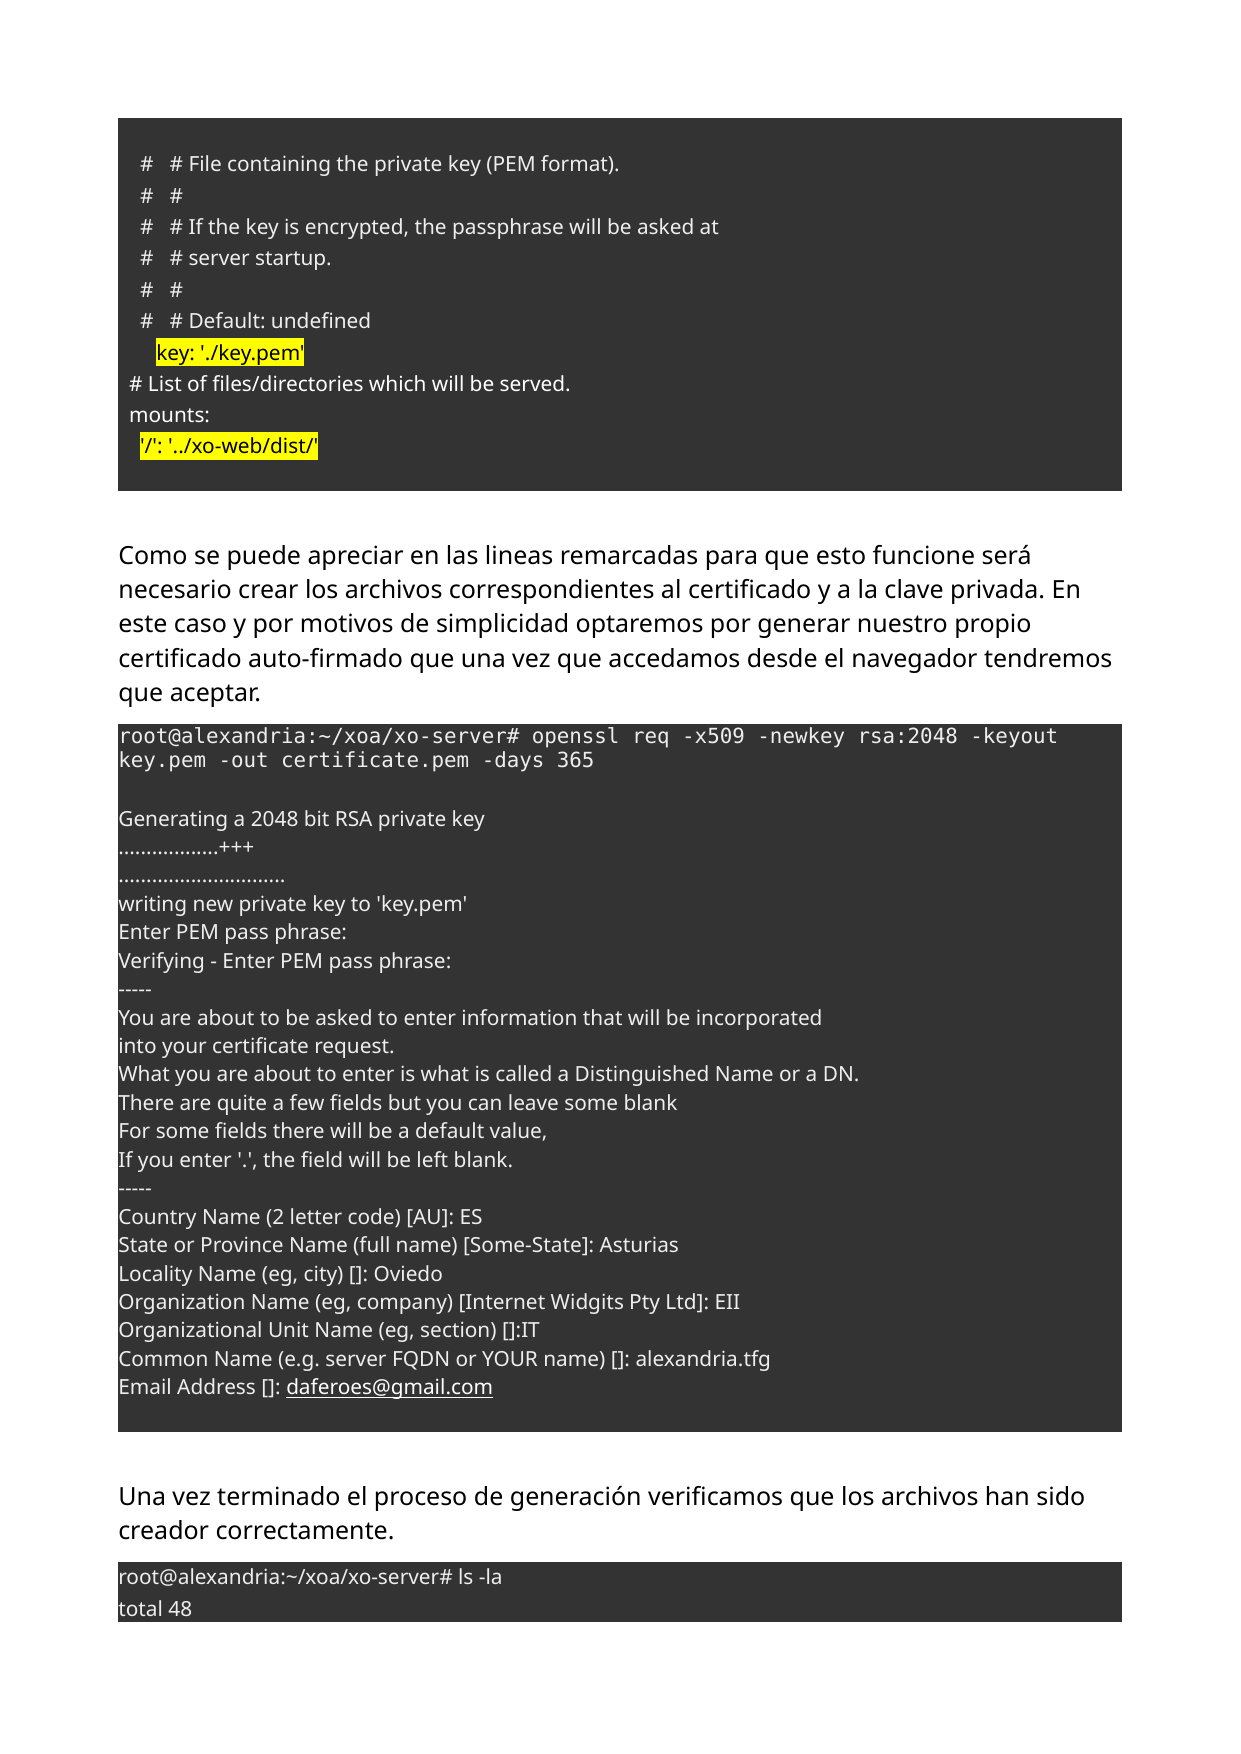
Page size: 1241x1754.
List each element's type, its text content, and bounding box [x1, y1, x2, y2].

text # List of files/directories which will be served. [118, 369, 1122, 397]
text # # Default: undefined [118, 306, 1122, 335]
text Como se puede apreciar en las lineas remarcadas para que esto funcione será necesario crear los archivos correspondientes al certificado y a la clave privada. En este caso y por motivos de simplicidad optaremos por generar nuestro propio certificado auto-firmado que una vez que accedamos desde el navegador tendremos que aceptar. [118, 538, 1122, 708]
text Una vez terminado el proceso de generación verificamos que los archivos han sido creador correctamente. [118, 1479, 1122, 1547]
text key: './key.pem' [118, 338, 1122, 366]
text # # [118, 275, 1122, 303]
text '/': '../xo-web/dist/' [118, 432, 1122, 460]
text # # [118, 181, 1122, 209]
text # # server startup. [118, 243, 1122, 272]
text # # File containing the private key (PEM format). [118, 149, 1122, 178]
text root@alexandria:~/xoa/xo-server# ls -la [118, 1562, 1122, 1591]
text Generating a 2048 bit RSA private key ..................+++ .............................. writing new private key to 'key.pem' Enter PEM pass phrase: Verifying - Enter PEM pass phrase: ----- You are about to be asked to enter information that will be incorporated into your certificate request. What you are about to enter is what is called a Distinguished Name or a DN. There are quite a few fields but you can leave some blank For some fields there will be a default value, If you enter '.', the field will be left blank. ----- Country Name (2 letter code) [AU]: ES State or Province Name (full name) [Some-State]: Asturias Locality Name (eg, city) []: Oviedo Organization Name (eg, company) [Internet Widgits Pty Ltd]: EII Organizational Unit Name (eg, section) []:IT Common Name (e.g. server FQDN or YOUR name) []: alexandria.tfg Email Address []: daferoes@gmail.com [118, 775, 1122, 1401]
text mounts: [118, 400, 1122, 429]
text # # If the key is encrypted, the passphrase will be asked at [118, 212, 1122, 241]
text total 48 [118, 1594, 1122, 1622]
text root@alexandria:~/xoa/xo-server# openssl req -x509 -newkey rsa:2048 -keyout key.pem -out certificate.pem -days 365 [118, 724, 1122, 772]
